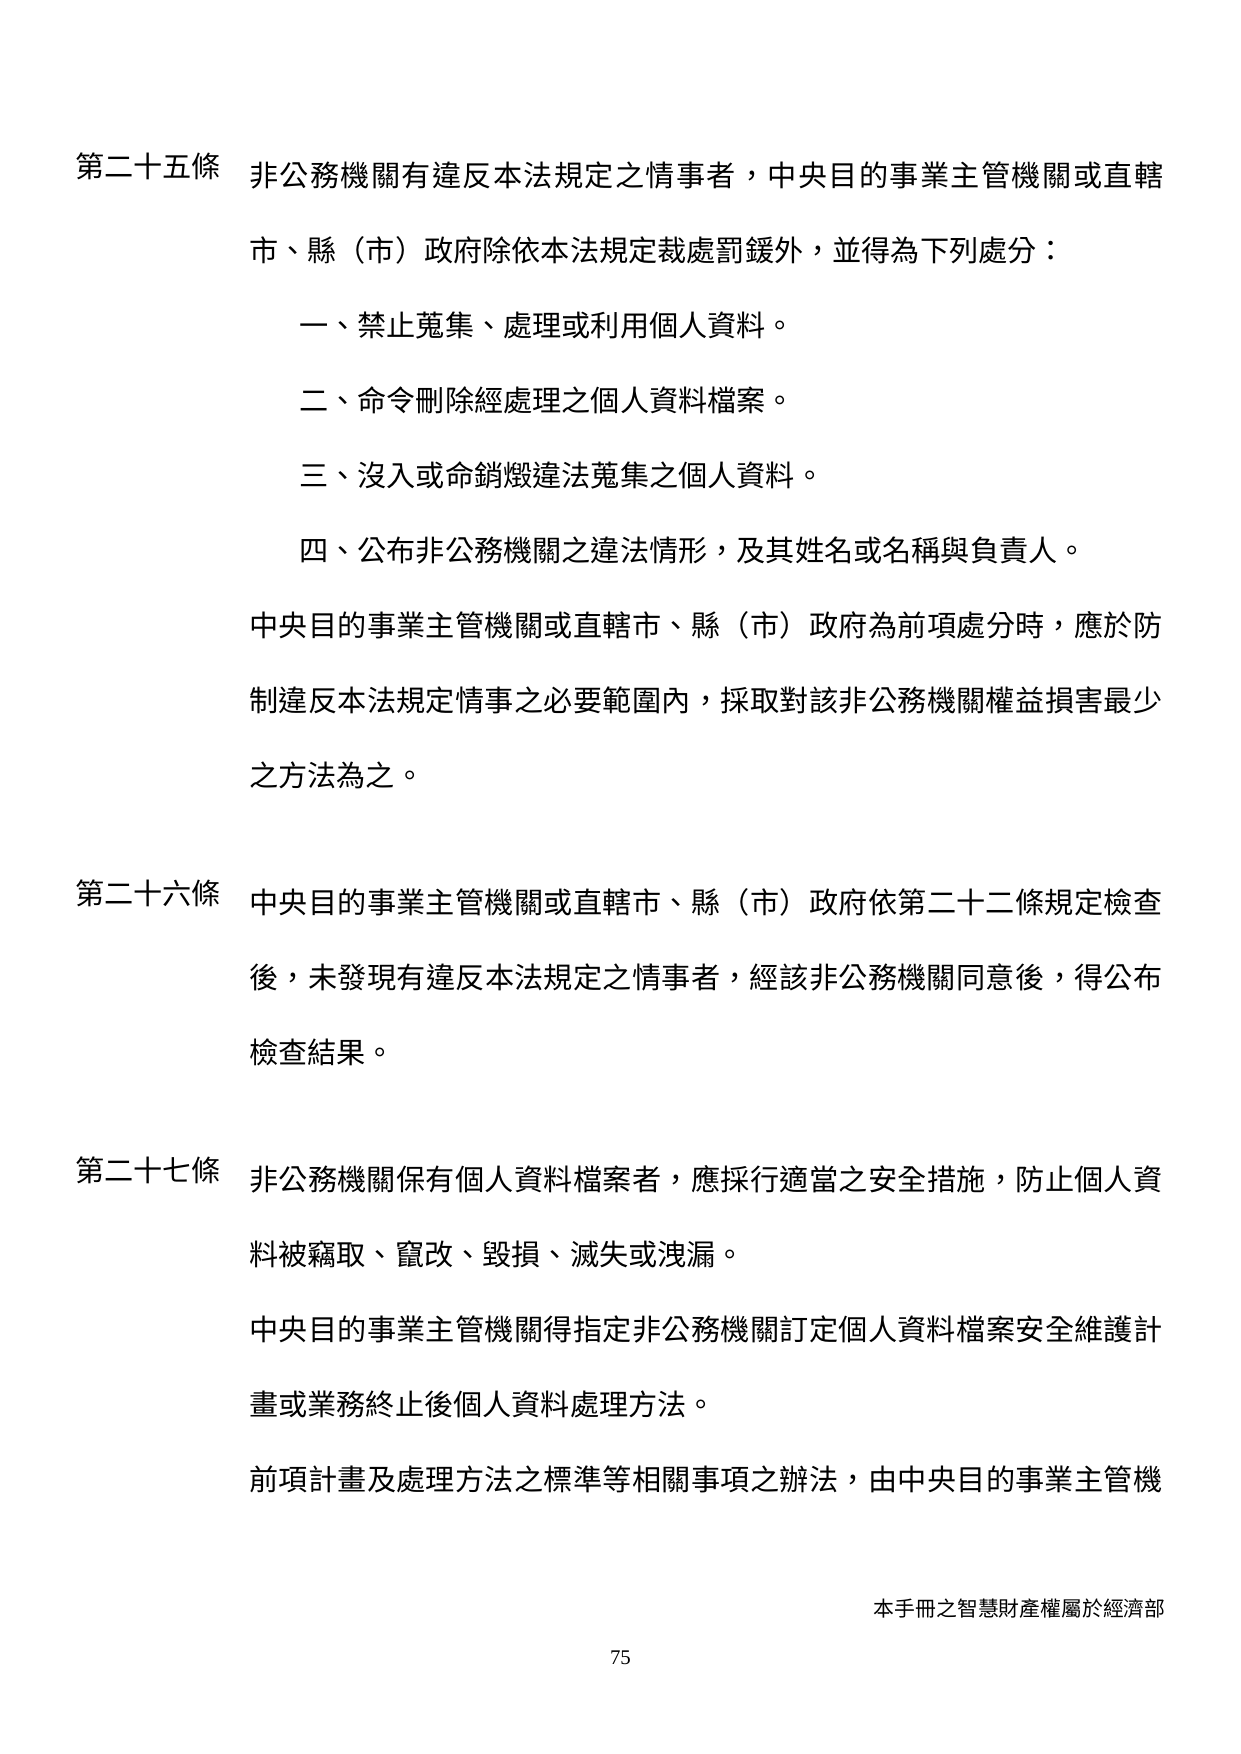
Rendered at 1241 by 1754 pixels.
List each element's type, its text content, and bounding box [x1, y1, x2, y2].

table_cell [238, 1088, 1176, 1140]
table_cell [64, 811, 238, 863]
table_cell 中央目的事業主管機關或直轄市、縣（市）政府依第二十二條規定檢查後，未發現有違反本法規定之情事者，經該非公務機關同意後，得公布檢查結果。 [238, 863, 1176, 1088]
table_cell [238, 84, 1176, 136]
table_cell [64, 1140, 238, 1515]
table_cell 非公務機關有違反本法規定之情事者，中央目的事業主管機關或直轄市、縣（市）政府除依本法規定裁處罰鍰外，並得為下列處分： 禁止蒐集、處理或利用個人資料。 命令刪除經處理之個人資料檔案。 沒入或命銷燬違法蒐集之個人資料。 公布非公務機關之違法情形，及其姓名或名稱與負責人。 中央目的事業主管機關或直轄市、縣（市）政府為前項處分時，應於防制違反本法規定情事之必要範圍內，採取對該非公務機關權益損害最少之方法為之。 [238, 136, 1176, 811]
table_cell [64, 136, 238, 811]
table_cell [64, 84, 238, 136]
table_cell [64, 1088, 238, 1140]
table_cell [238, 811, 1176, 863]
table_cell [64, 863, 238, 1088]
table_cell 非公務機關保有個人資料檔案者，應採行適當之安全措施，防止個人資料被竊取、竄改、毀損、滅失或洩漏。 中央目的事業主管機關得指定非公務機關訂定個人資料檔案安全維護計畫或業務終止後個人資料處理方法。 前項計畫及處理方法之標準等相關事項之辦法，由中央目的事業主管機 [238, 1140, 1176, 1515]
